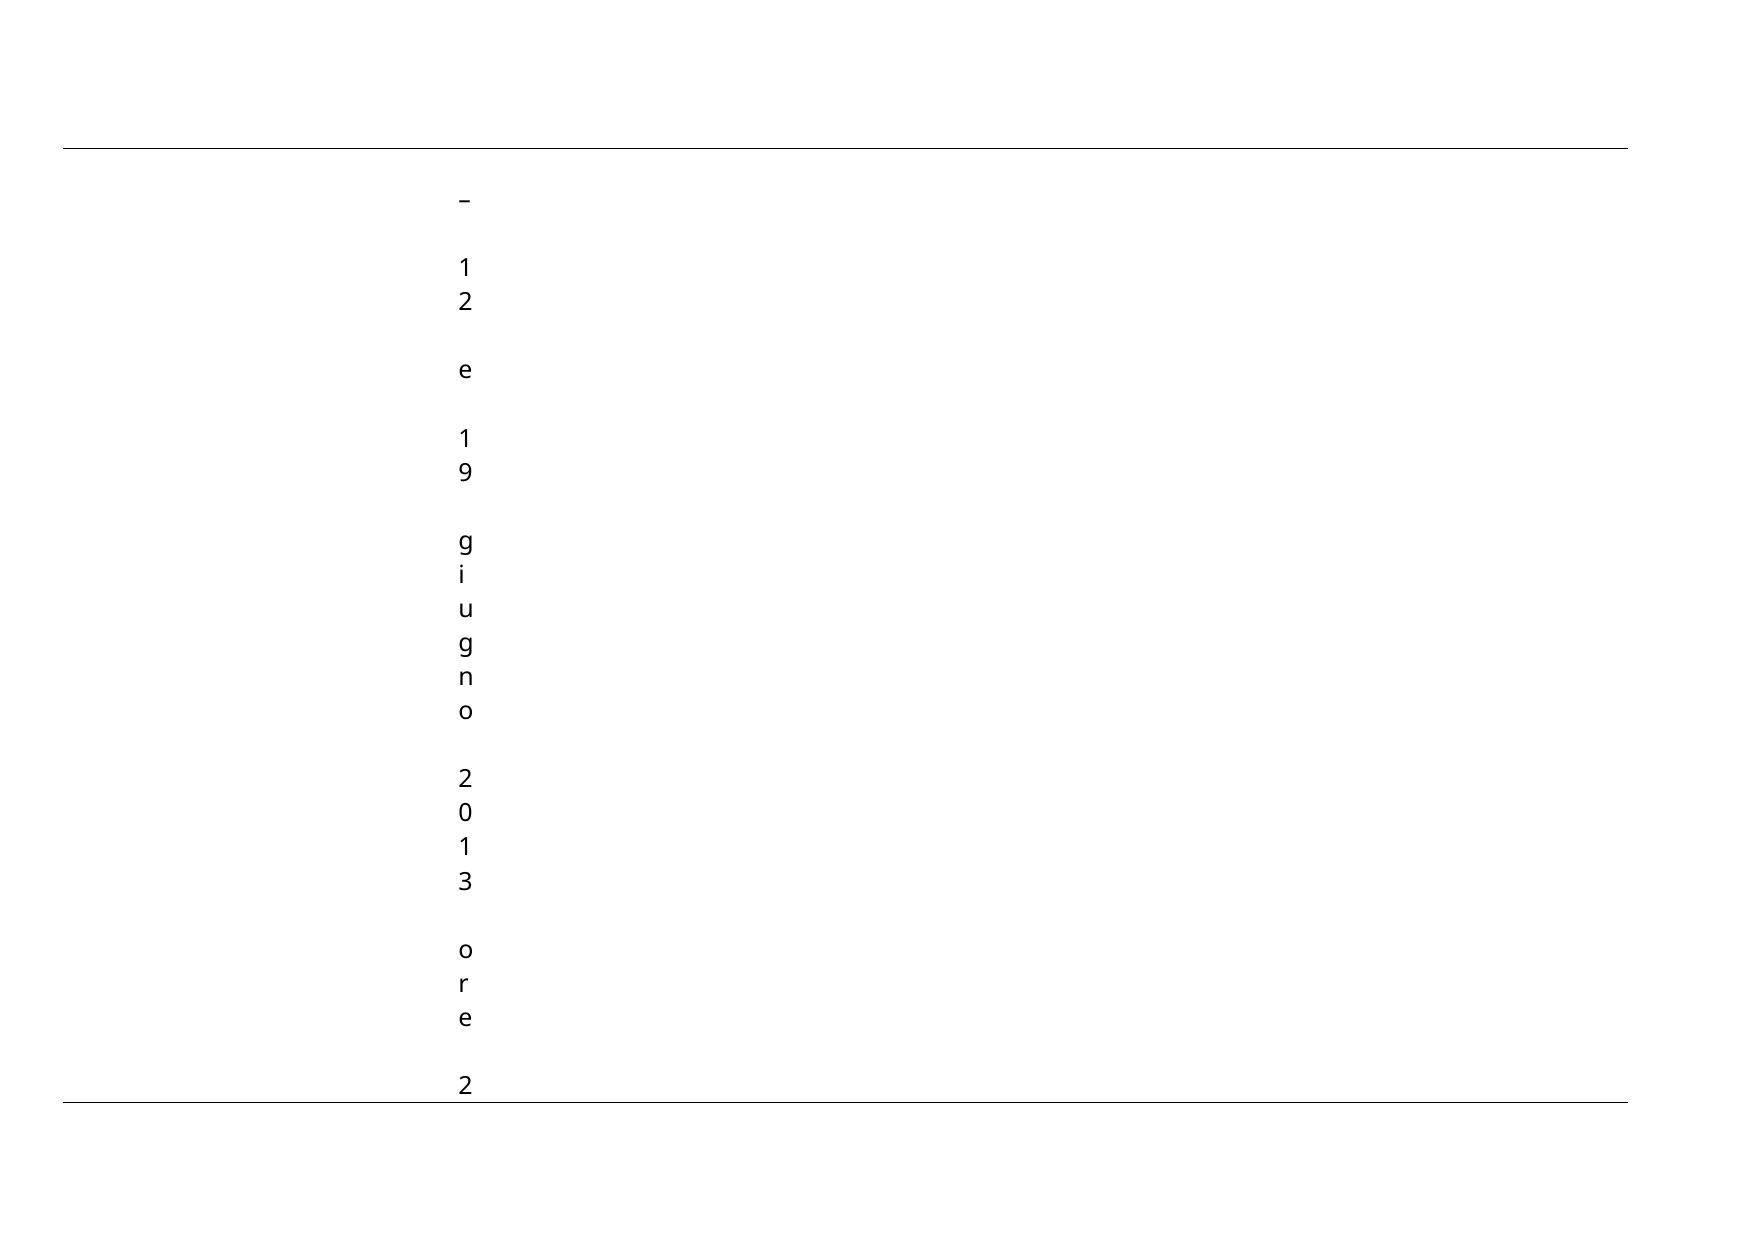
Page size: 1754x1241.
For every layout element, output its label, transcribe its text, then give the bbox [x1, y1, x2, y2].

table_cell [63, 149, 447, 1102]
table_cell – 12 e 19 giugno 2013 ore 2 [447, 149, 831, 1102]
table_cell [1259, 149, 1628, 1102]
table_cell [831, 149, 1259, 1102]
